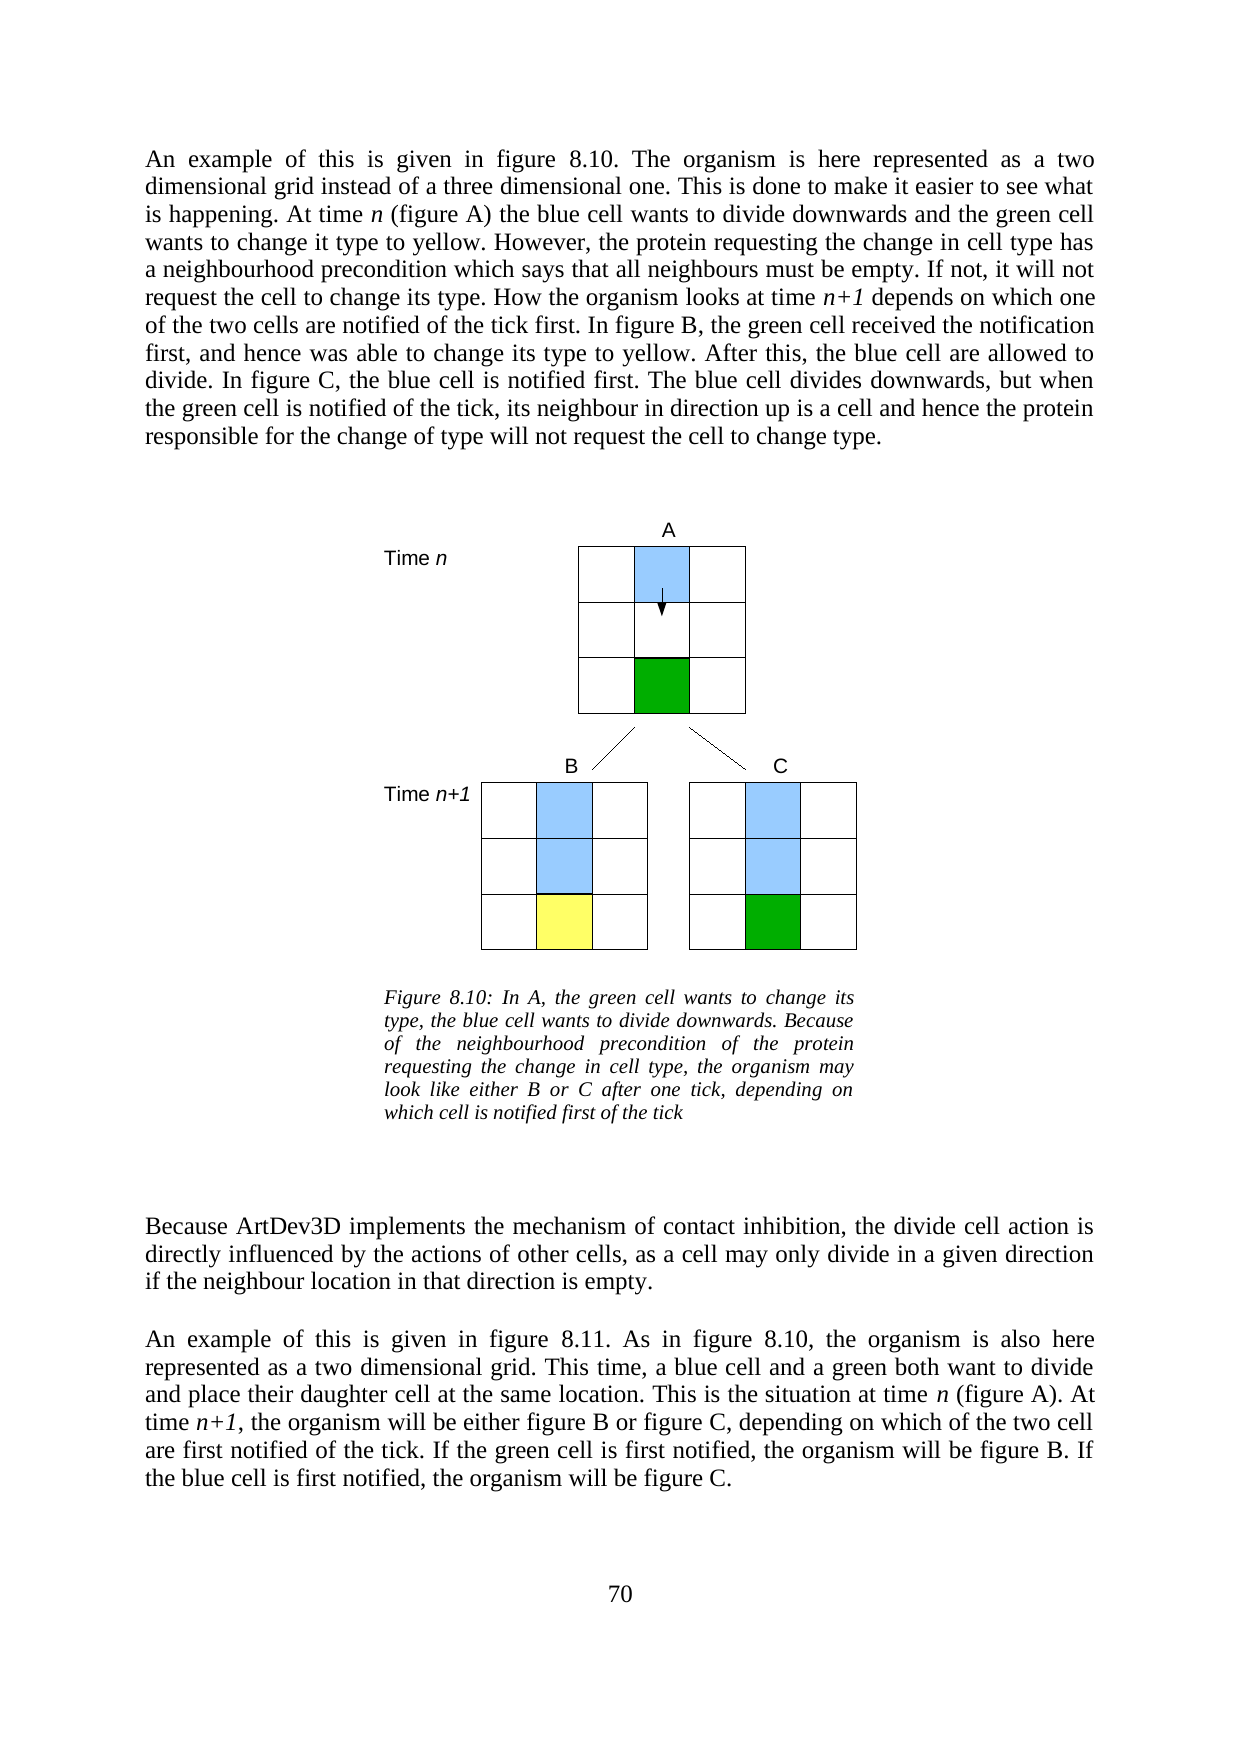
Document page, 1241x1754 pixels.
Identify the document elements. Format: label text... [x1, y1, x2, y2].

table_header [690, 783, 745, 838]
text Because ArtDev3D implements the mechanism of contact inhibition, the divide cell action is directly influenced by the actions of other cells, as a cell may only divide in a given direction if the neighbour location in that direction is empty. [145, 1212, 1096, 1295]
table_header [690, 839, 745, 894]
table_header [801, 783, 856, 838]
table_header [384, 507, 856, 962]
text An example of this is given in figure 8.10. The organism is here represented as a two dimensional grid instead of a three dimensional one. This is done to make it easier to see what is happening. At time n (figure A) the blue cell wants to divide downwards and the green cell wants to change it type to yellow. However, the protein requesting the change in cell type has a neighbourhood precondition which says that all neighbours must be empty. If not, it will not request the cell to change its type. How the organism looks at time n+1 depends on which one of the two cells are notified of the tick first. In figure B, the green cell received the notification first, and hence was able to change its type to yellow. After this, the blue cell are allowed to divide. In figure C, the blue cell is notified first. The blue cell divides downwards, but when the green cell is notified of the tick, its neighbour in direction up is a cell and hence the protein responsible for the change of type will not request the cell to change type. [145, 145, 1096, 449]
table_header [801, 839, 856, 894]
table_header [801, 895, 856, 949]
table_header [690, 895, 745, 949]
table_cell Figure 8.10: In A, the green cell wants to change its type, the blue cell wants to divide downwards. Because of the neighbourhood precondition of the protein requesting the change in cell type, the organism may look like either B or C after one tick, depending on which cell is notified first of the tick [384, 962, 856, 1136]
text An example of this is given in figure 8.11. As in figure 8.10, the organism is also here represented as a two dimensional grid. This time, a blue cell and a green both want to divide and place their daughter cell at the same location. This is the situation at time n (figure A). At time n+1, the organism will be either figure B or figure C, depending on which of the two cell are first notified of the tick. If the green cell is first notified, the organism will be figure B. If the blue cell is first notified, the organism will be figure C. [145, 1325, 1096, 1491]
